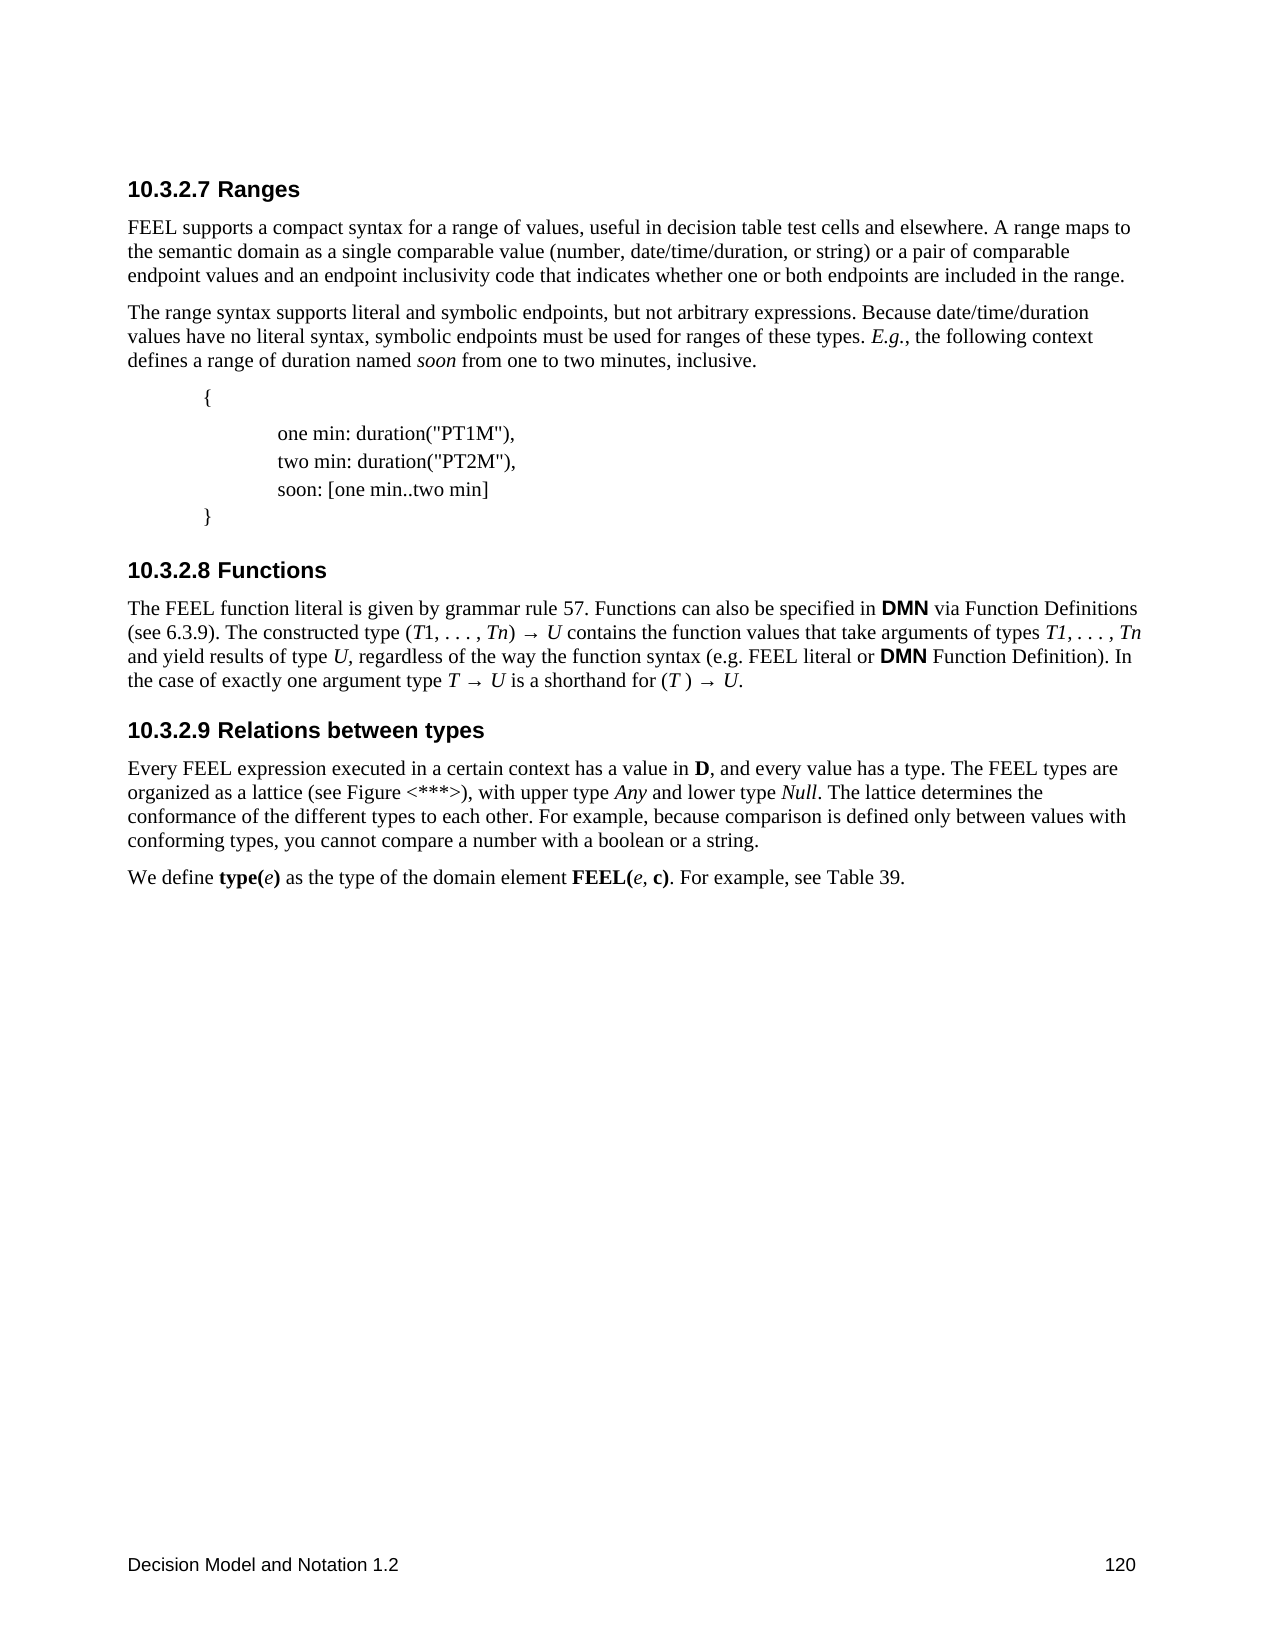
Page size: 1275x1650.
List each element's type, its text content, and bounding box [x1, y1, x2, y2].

text { [127, 385, 1147, 409]
text FEEL supports a compact syntax for a range of values, useful in decision table test cells and elsewhere. A range maps to the semantic domain as a single comparable value (number, date/time/duration, or string) or a pair of comparable endpoint values and an endpoint inclusivity code that indicates whether one or both endpoints are included in the range. [127, 215, 1147, 287]
text We define type(e) as the type of the domain element FEEL(e, c). For example, see Table 39. [127, 864, 1147, 889]
subtitle Functions [127, 557, 1147, 583]
text The range syntax supports literal and symbolic endpoints, but not arbitrary expressions. Because date/time/duration values have no literal syntax, symbolic endpoints must be used for ranges of these types. E.g., the following context defines a range of duration named soon from one to two minutes, inclusive. [127, 300, 1147, 372]
text The FEEL function literal is given by grammar rule 57. Functions can also be specified in DMN via Function Definitions (see 6.3.9). The constructed type (T1, . . . , Tn) → U contains the function values that take arguments of types T1, . . . , Tn and yield results of type U, regardless of the way the function syntax (e.g. FEEL literal or DMN Function Definition). In the case of exactly one argument type T → U is a shorthand for (T ) → U. [127, 596, 1147, 692]
text one min: duration("PT1M"), two min: duration("PT2M"), soon: [one min..two min] } [127, 421, 1147, 528]
subtitle Relations between types [127, 717, 1147, 743]
subtitle Ranges [127, 176, 1147, 203]
text Every FEEL expression executed in a certain context has a value in D, and every value has a type. The FEEL types are organized as a lattice (see Figure <***>), with upper type Any and lower type Null. The lattice determines the conformance of the different types to each other. For example, because comparison is defined only between values with conforming types, you cannot compare a number with a boolean or a string. [127, 756, 1147, 852]
